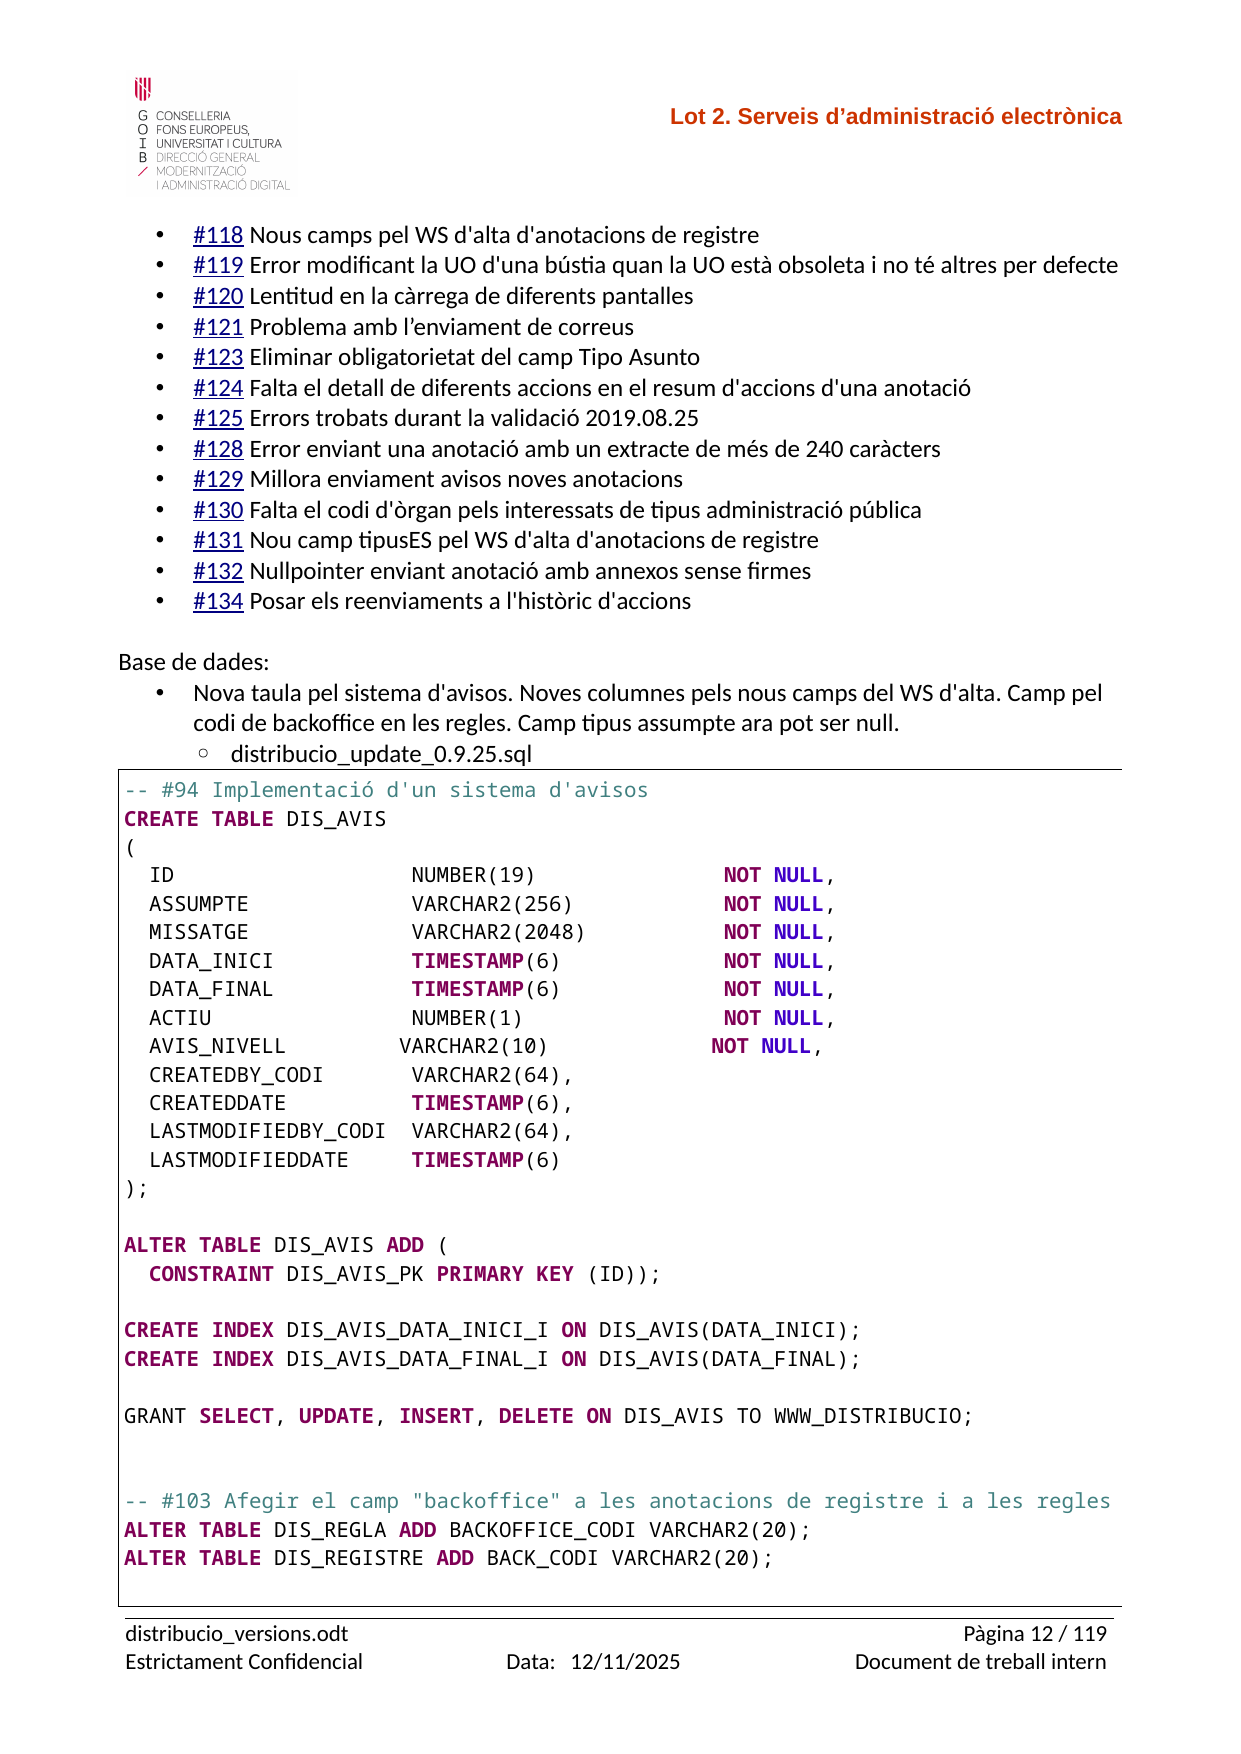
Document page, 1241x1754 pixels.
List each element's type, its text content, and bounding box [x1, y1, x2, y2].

list Nova taula pel sistema d'avisos. Noves columnes pels nous camps del WS d'alta. Camp pel codi de backoffice en les regles. Camp tipus assumpte ara pot ser null. [156, 677, 1122, 738]
text Base de dades: [118, 646, 1122, 677]
list #124 Falta el detall de diferents accions en el resum d'accions d'una anotació [156, 372, 1122, 402]
list #130 Falta el codi d'òrgan pels interessats de tipus administració pública [156, 494, 1122, 524]
list distribucio_update_0.9.25.sql [193, 738, 1122, 768]
list #120 Lentitud en la càrrega de diferents pantalles [156, 280, 1122, 311]
list #123 Eliminar obligatorietat del camp Tipo Asunto [156, 341, 1122, 372]
list #131 Nou camp tipusES pel WS d'alta d'anotacions de registre [156, 524, 1122, 555]
list #132 Nullpointer enviant anotació amb annexos sense firmes [156, 555, 1122, 585]
list #119 Error modificant la UO d'una bústia quan la UO està obsoleta i no té altres per defecte [156, 250, 1122, 280]
list #128 Error enviant una anotació amb un extracte de més de 240 caràcters [156, 433, 1122, 463]
list #125 Errors trobats durant la validació 2019.08.25 [156, 402, 1122, 433]
table_header -- #94 Implementació d'un sistema d'avisos CREATE TABLE DIS_AVIS ( ID NUMBER(19) NOT NULL, ASSUMPTE VARCHAR2(256) NOT NULL, MISSATGE VARCHAR2(2048) NOT NULL, DATA_INICI TIMESTAMP(6) NOT NULL, DATA_FINAL TIMESTAMP(6) NOT NULL, ACTIU NUMBER(1) NOT NULL, AVIS_NIVELL VARCHAR2(10) NOT NULL, CREATEDBY_CODI VARCHAR2(64), CREATEDDATE TIMESTAMP(6), LASTMODIFIEDBY_CODI VARCHAR2(64), LASTMODIFIEDDATE TIMESTAMP(6) ); ALTER TABLE DIS_AVIS ADD ( CONSTRAINT DIS_AVIS_PK PRIMARY KEY (ID)); CREATE INDEX DIS_AVIS_DATA_INICI_I ON DIS_AVIS(DATA_INICI); CREATE INDEX DIS_AVIS_DATA_FINAL_I ON DIS_AVIS(DATA_FINAL); GRANT SELECT, UPDATE, INSERT, DELETE ON DIS_AVIS TO WWW_DISTRIBUCIO; -- #103 Afegir el camp "backoffice" a les anotacions de registre i a les regles ALTER TABLE DIS_REGLA ADD BACKOFFICE_CODI VARCHAR2(20); ALTER TABLE DIS_REGISTRE ADD BACK_CODI VARCHAR2(20); [119, 770, 1122, 1606]
list #134 Posar els reenviaments a l'històric d'accions [156, 585, 1122, 616]
picture [126, 70, 299, 197]
list #121 Problema amb l’enviament de correus [156, 311, 1122, 341]
list #118 Nous camps pel WS d'alta d'anotacions de registre [156, 219, 1122, 250]
list #129 Millora enviament avisos noves anotacions [156, 463, 1122, 494]
